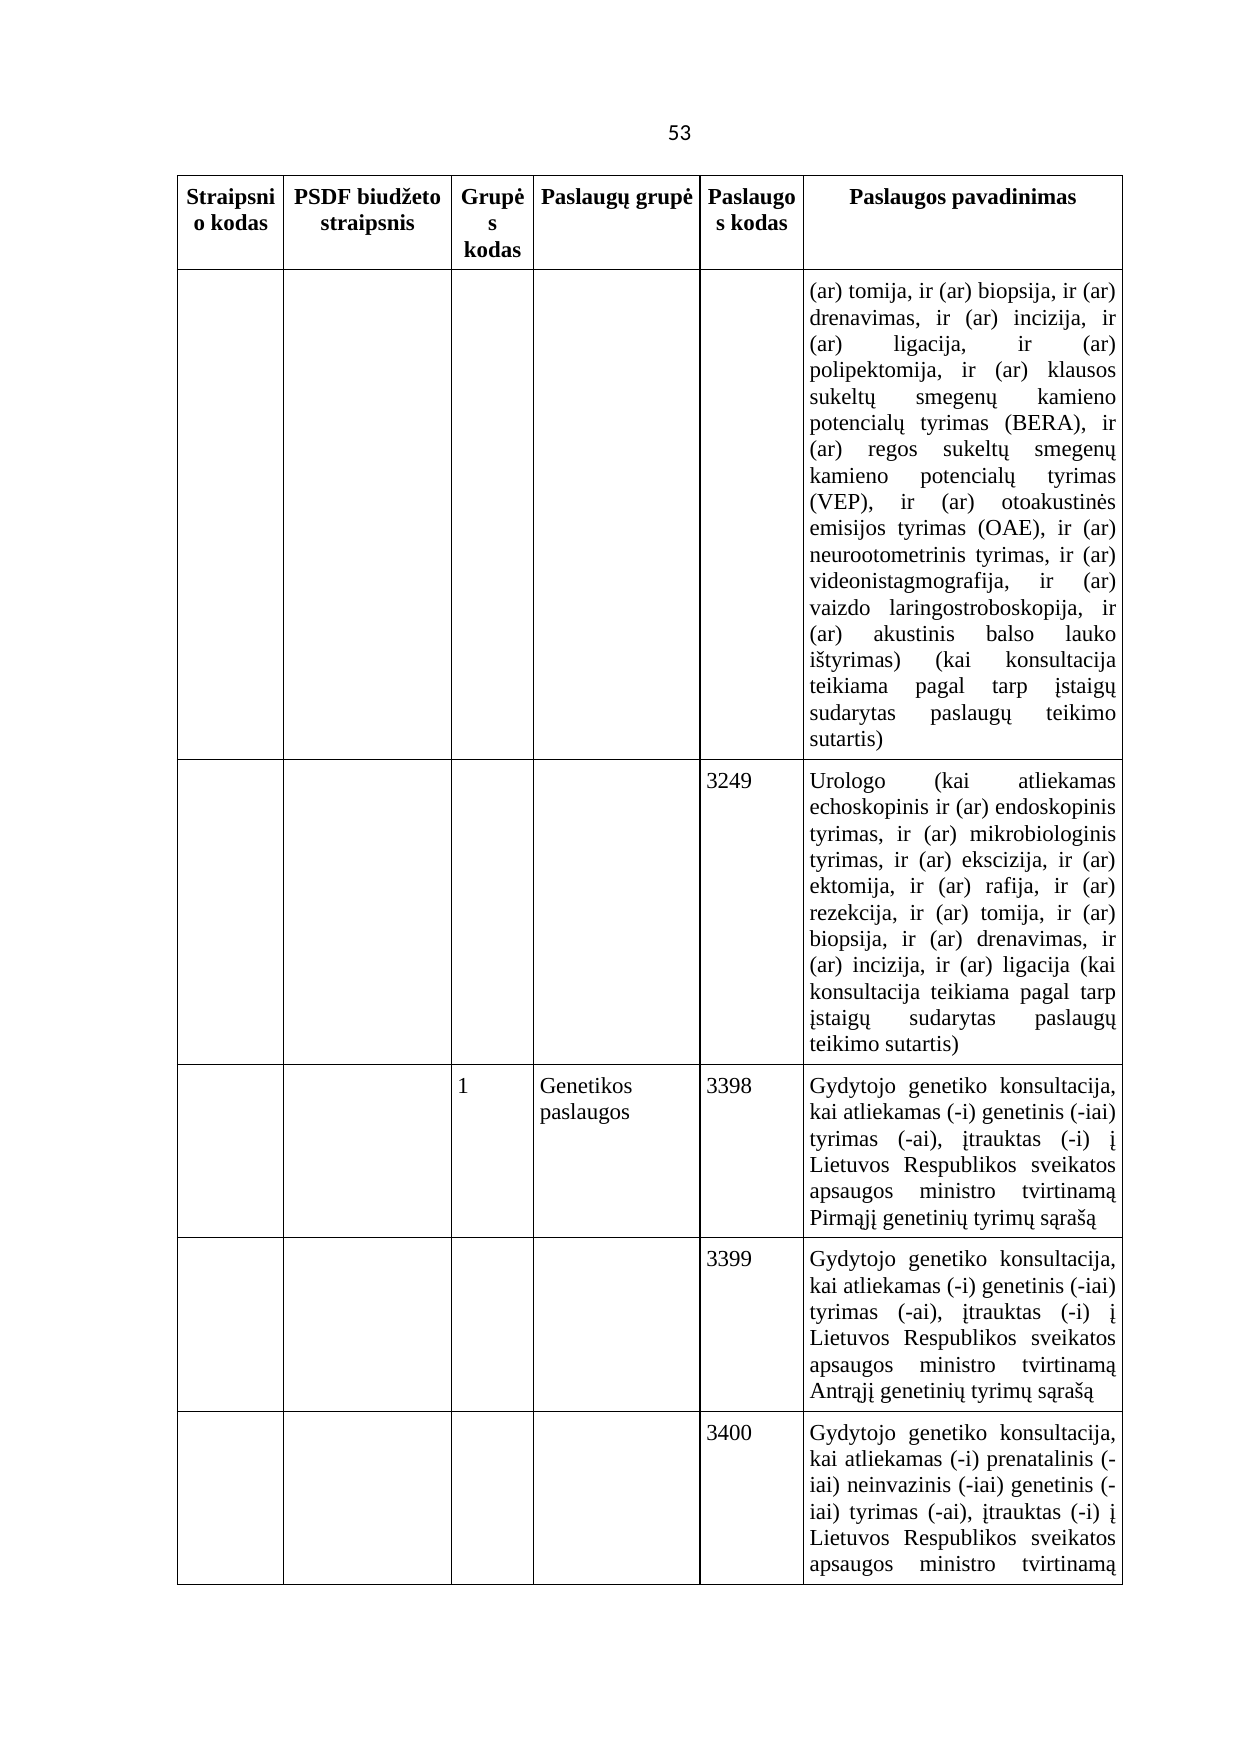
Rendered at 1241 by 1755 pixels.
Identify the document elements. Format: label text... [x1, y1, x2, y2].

table_cell [284, 270, 451, 759]
table_header Grupės kodas [452, 176, 533, 269]
table_cell 3399 [701, 1238, 803, 1411]
table_header Paslaugos kodas [701, 176, 803, 269]
table_header Paslaugos pavadinimas [804, 176, 1122, 269]
table_cell (ar) tomija, ir (ar) biopsija, ir (ar) drenavimas, ir (ar) incizija, ir (ar) ligacija, ir (ar) polipektomija, ir (ar) klausos sukeltų smegenų kamieno potencialų tyrimas (BERA), ir (ar) regos sukeltų smegenų kamieno potencialų tyrimas (VEP), ir (ar) otoakustinės emisijos tyrimas (OAE), ir (ar) neurootometrinis tyrimas, ir (ar) videonistagmografija, ir (ar) vaizdo laringostroboskopija, ir (ar) akustinis balso lauko ištyrimas) (kai konsultacija teikiama pagal tarp įstaigų sudarytas paslaugų teikimo sutartis) [804, 270, 1122, 759]
table_cell Urologo (kai atliekamas echoskopinis ir (ar) endoskopinis tyrimas, ir (ar) mikrobiologinis tyrimas, ir (ar) ekscizija, ir (ar) ektomija, ir (ar) rafija, ir (ar) rezekcija, ir (ar) tomija, ir (ar) biopsija, ir (ar) drenavimas, ir (ar) incizija, ir (ar) ligacija (kai konsultacija teikiama pagal tarp įstaigų sudarytas paslaugų teikimo sutartis) [804, 760, 1122, 1064]
table_cell [284, 1238, 451, 1411]
table_cell Gydytojo genetiko konsultacija, kai atliekamas (-i) genetinis (-iai) tyrimas (-ai), įtrauktas (-i) į Lietuvos Respublikos sveikatos apsaugos ministro tvirtinamą Antrąjį genetinių tyrimų sąrašą [804, 1238, 1122, 1411]
table_cell [452, 760, 533, 1064]
table_cell [701, 270, 803, 759]
table_cell [178, 760, 283, 1064]
table_cell Gydytojo genetiko konsultacija, kai atliekamas (-i) prenatalinis (-iai) neinvazinis (-iai) genetinis (-iai) tyrimas (-ai), įtrauktas (-i) į Lietuvos Respublikos sveikatos apsaugos ministro tvirtinamą [804, 1412, 1122, 1584]
table_cell [534, 760, 699, 1064]
table_header Paslaugų grupė [534, 176, 699, 269]
table_cell [178, 1065, 283, 1237]
table_cell [534, 1412, 699, 1584]
table_cell [284, 1065, 451, 1237]
table_cell [534, 1238, 699, 1411]
table_cell [534, 270, 699, 759]
table_cell Gydytojo genetiko konsultacija, kai atliekamas (-i) genetinis (-iai) tyrimas (-ai), įtrauktas (-i) į Lietuvos Respublikos sveikatos apsaugos ministro tvirtinamą Pirmąjį genetinių tyrimų sąrašą [804, 1065, 1122, 1237]
table_cell [284, 760, 451, 1064]
table_cell 3398 [701, 1065, 803, 1237]
table_cell [452, 1412, 533, 1584]
table_cell [452, 270, 533, 759]
table_cell [284, 1412, 451, 1584]
table_cell [178, 1238, 283, 1411]
table_header PSDF biudžeto straipsnis [284, 176, 451, 269]
table_cell Genetikos paslaugos [534, 1065, 699, 1237]
table_cell [452, 1238, 533, 1411]
table_cell [178, 270, 283, 759]
table_cell [178, 1412, 283, 1584]
table_cell 1 [452, 1065, 533, 1237]
table_header Straipsnio kodas [178, 176, 283, 269]
table_cell 3400 [701, 1412, 803, 1584]
table_cell 3249 [701, 760, 803, 1064]
